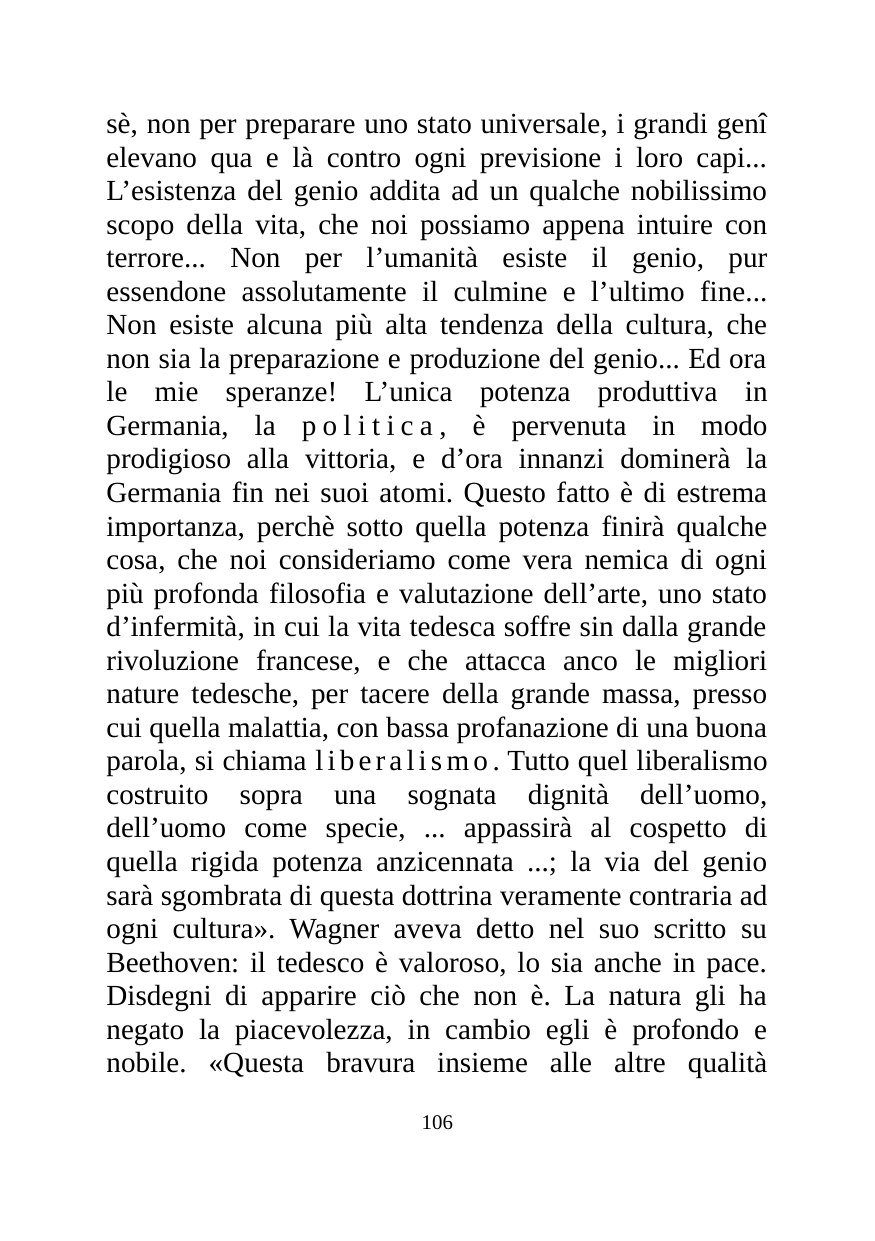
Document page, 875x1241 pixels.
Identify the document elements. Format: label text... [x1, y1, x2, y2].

text sè, non per preparare uno stato universale, i grandi genî elevano qua e là contro ogni previsione i loro capi... L’esistenza del genio addita ad un qualche nobilissimo scopo della vita, che noi possiamo appena intuire con terrore... Non per l’umanità esiste il genio, pur essendone assolutamente il culmine e l’ultimo fine... Non esiste alcuna più alta tendenza della cultura, che non sia la preparazione e produzione del genio... Ed ora le mie speranze! L’unica potenza produttiva in Germania, la politica, è pervenuta in modo prodigioso alla vittoria, e d’ora innanzi dominerà la Germania fin nei suoi atomi. Questo fatto è di estrema importanza, perchè sotto quella potenza finirà qualche cosa, che noi consideriamo come vera nemica di ogni più profonda filosofia e valutazione dell’arte, uno stato d’infermità, in cui la vita tedesca soffre sin dalla grande rivoluzione francese, e che attacca anco le migliori nature tedesche, per tacere della grande massa, presso cui quella malattia, con bassa profanazione di una buona parola, si chiama liberalismo. Tutto quel liberalismo costruito sopra una sognata dignità dell’uomo, dell’uomo come specie, ... appassirà al cospetto di quella rigida potenza anzicennata ...; la via del genio sarà sgombrata di questa dottrina veramente contraria ad ogni cultura». Wagner aveva detto nel suo scritto su Beethoven: il tedesco è valoroso, lo sia anche in pace. Disdegni di apparire ciò che non è. La natura gli ha negato la piacevolezza, in cambio egli è profondo e nobile. «Questa bravura insieme alle altre qualità [106, 106, 768, 1079]
